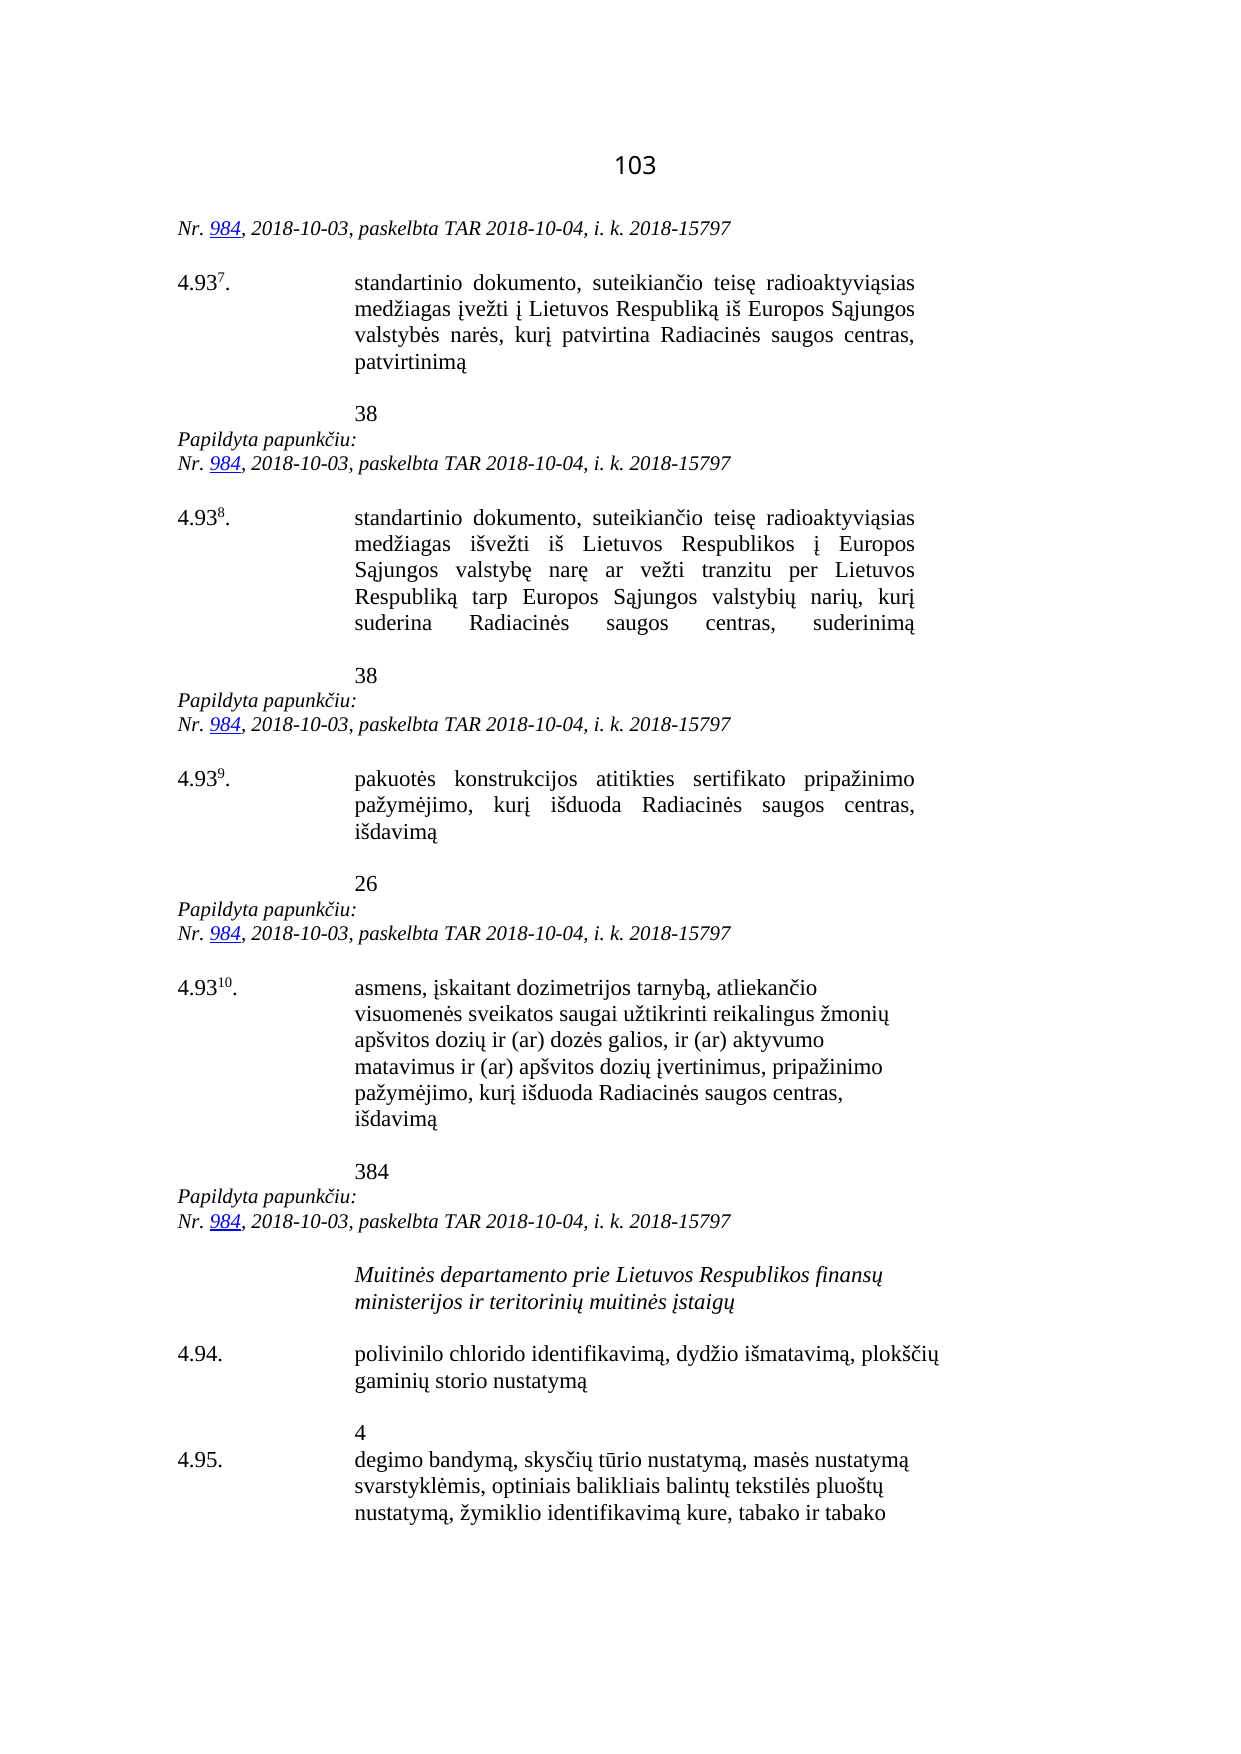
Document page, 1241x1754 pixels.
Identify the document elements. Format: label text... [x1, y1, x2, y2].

text Nr. 984, 2018-10-03, paskelbta TAR 2018-10-04, i. k. 2018-15797 [177, 1208, 1093, 1233]
text 4.9310. asmens, įskaitant dozimetrijos tarnybą, atliekančio visuomenės sveikatos saugai užtikrinti reikalingus žmonių apšvitos dozių ir (ar) dozės galios, ir (ar) aktyvumo matavimus ir (ar) apšvitos dozių įvertinimus, pripažinimo pažymėjimo, kurį išduoda Radiacinės saugos centras, išdavimą 384 [177, 974, 916, 1184]
text 4.95. degimo bandymą, skysčių tūrio nustatymą, masės nustatymą [177, 1446, 945, 1472]
text svarstyklėmis, optiniais balikliais balintų tekstilės pluoštų [354, 1472, 945, 1498]
text 4.937. standartinio dokumento, suteikiančio teisę radioaktyviąsias medžiagas įvežti į Lietuvos Respubliką iš Europos Sąjungos valstybės narės, kurį patvirtina Radiacinės saugos centras, patvirtinimą 38 [177, 269, 916, 427]
text 4.94. polivinilo chlorido identifikavimą, dydžio išmatavimą, plokščių [177, 1340, 945, 1367]
text gaminių storio nustatymą 4 [354, 1367, 945, 1446]
text Nr. 984, 2018-10-03, paskelbta TAR 2018-10-04, i. k. 2018-15797 [177, 712, 1093, 736]
text nustatymą, žymiklio identifikavimą kure, tabako ir tabako [354, 1498, 945, 1525]
text Nr. 984, 2018-10-03, paskelbta TAR 2018-10-04, i. k. 2018-15797 [177, 451, 1093, 475]
text Papildyta papunkčiu: [177, 897, 1093, 921]
text Muitinės departamento prie Lietuvos Respublikos finansų ministerijos ir teritorinių muitinės įstaigų [354, 1261, 945, 1340]
text 4.938. standartinio dokumento, suteikiančio teisę radioaktyviąsias medžiagas išvežti iš Lietuvos Respublikos į Europos Sąjungos valstybę narę ar vežti tranzitu per Lietuvos Respubliką tarp Europos Sąjungos valstybių narių, kurį suderina Radiacinės saugos centras, suderinimą 38 [177, 504, 916, 688]
text Papildyta papunkčiu: [177, 1184, 1093, 1208]
text 4.939. pakuotės konstrukcijos atitikties sertifikato pripažinimo pažymėjimo, kurį išduoda Radiacinės saugos centras, išdavimą 26 [177, 765, 916, 897]
text Papildyta papunkčiu: [177, 688, 1093, 712]
text Nr. 984, 2018-10-03, paskelbta TAR 2018-10-04, i. k. 2018-15797 [177, 921, 1093, 945]
text Nr. 984, 2018-10-03, paskelbta TAR 2018-10-04, i. k. 2018-15797 [177, 216, 1093, 240]
text Papildyta papunkčiu: [177, 427, 1093, 451]
